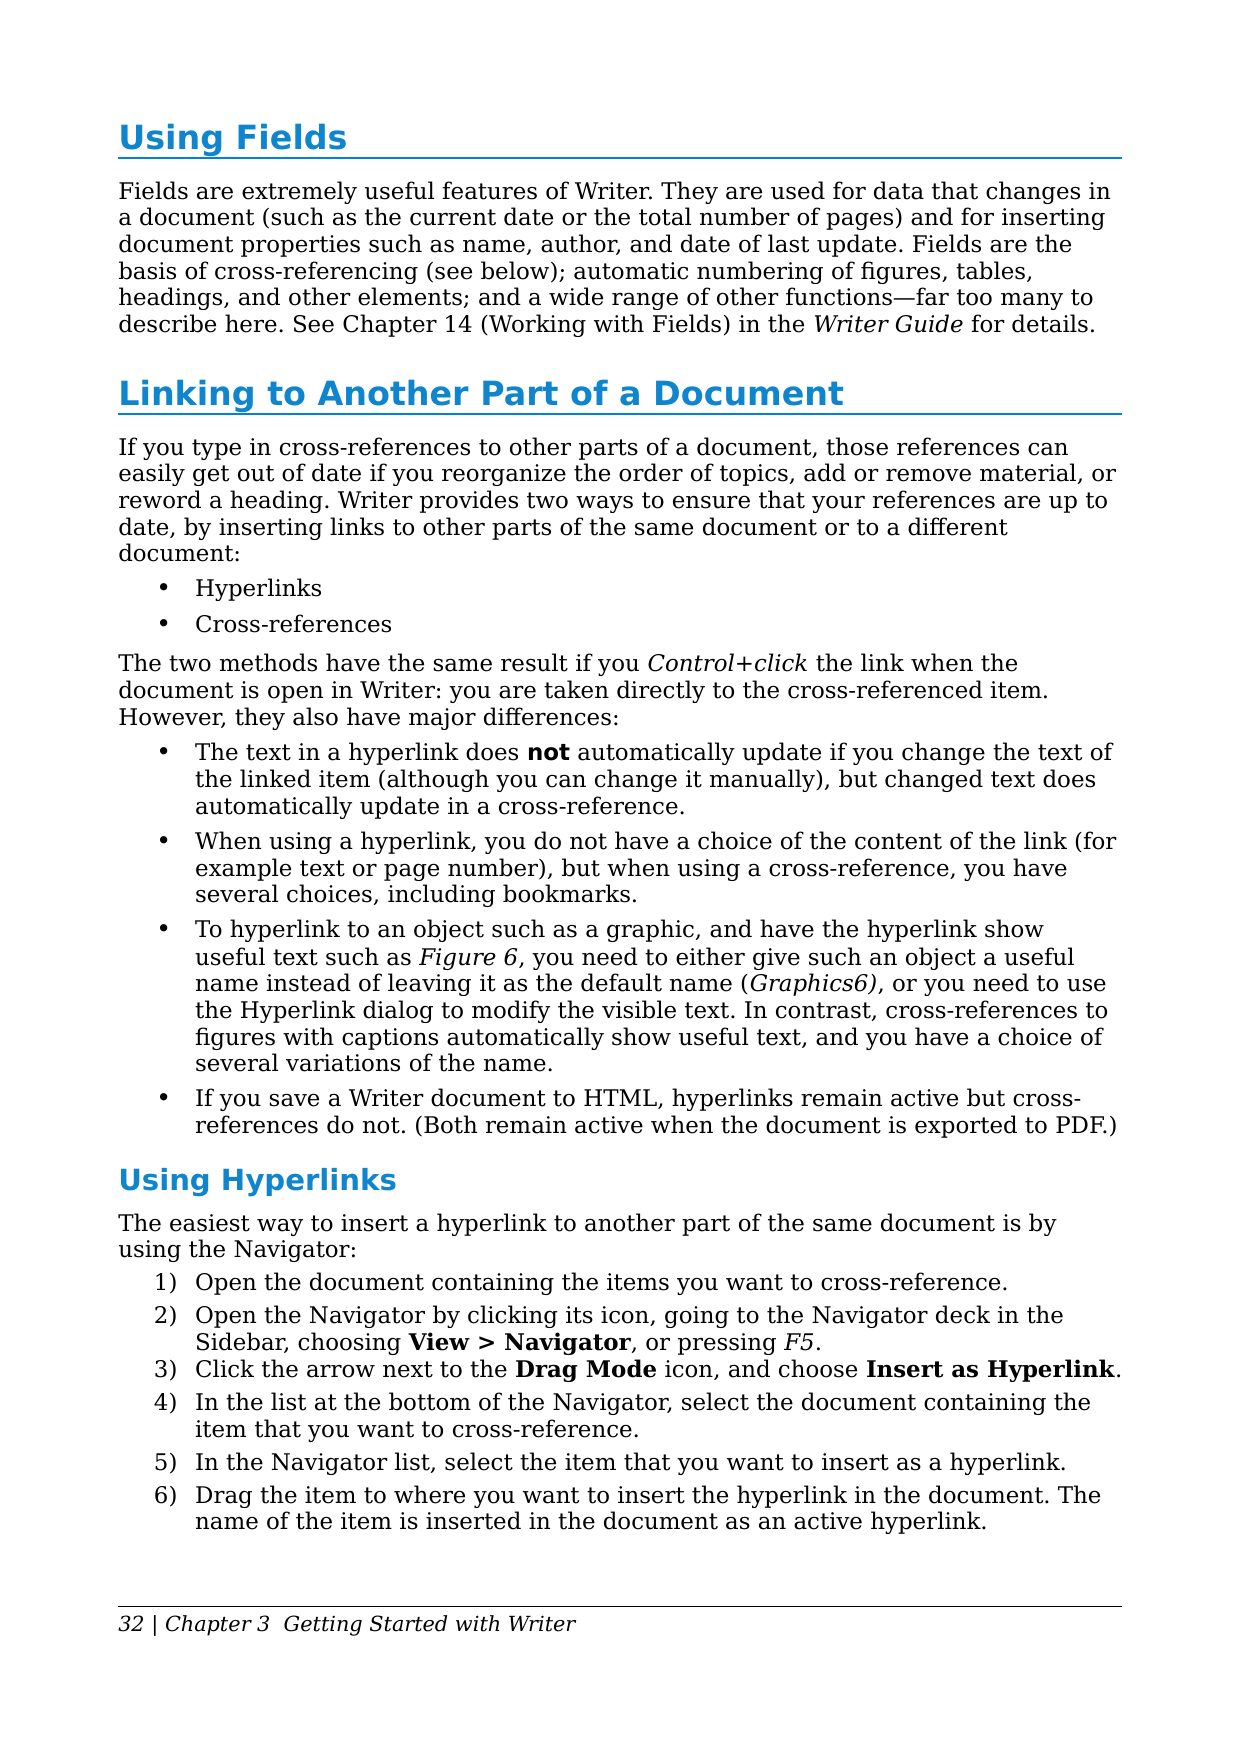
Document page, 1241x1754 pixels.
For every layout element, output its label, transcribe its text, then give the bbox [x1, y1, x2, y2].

text Fields are extremely useful features of Writer. They are used for data that changes in a document (such as the current date or the total number of pages) and for inserting document properties such as name, author, and date of last update. Fields are the basis of cross-referencing (see below); automatic numbering of figures, tables, headings, and other elements; and a wide range of other functions—far too many to describe here. See Chapter 14 (Working with Fields) in the Writer Guide for details. [118, 178, 1122, 338]
list The easiest way to insert a hyperlink to another part of the same document is by using the Navigator: [118, 1210, 1122, 1263]
subtitle Linking to Another Part of a Document [118, 374, 1122, 413]
list Hyperlinks [156, 574, 1122, 603]
list If you type in cross-references to other parts of a document, those references can easily get out of date if you reorganize the order of topics, add or remove material, or reword a heading. Writer provides two ways to ensure that your references are up to date, by inserting links to other parts of the same document or to a different document: [118, 434, 1122, 567]
list When using a hyperlink, you do not have a choice of the content of the link (for example text or page number), but when using a cross-reference, you have several choices, including bookmarks. [156, 826, 1122, 908]
list In the Navigator list, select the item that you want to insert as a hyperlink. [177, 1449, 1122, 1476]
list Click the arrow next to the Drag Mode icon, and choose Insert as Hyperlink. [177, 1356, 1122, 1383]
list The text in a hyperlink does not automatically update if you change the text of the linked item (although you can change it manually), but changed text does automatically update in a cross-reference. [156, 737, 1122, 819]
list In the list at the bottom of the Navigator, select the document containing the item that you want to cross-reference. [177, 1389, 1122, 1443]
subtitle Using Hyperlinks [118, 1163, 1122, 1197]
list If you save a Writer document to HTML, hyperlinks remain active but cross-references do not. (Both remain active when the document is exported to PDF.) [156, 1083, 1122, 1139]
list The two methods have the same result if you Control+click the link when the document is open in Writer: you are taken directly to the cross-referenced item. However, they also have major differences: [118, 651, 1122, 731]
list Drag the item to where you want to insert the hyperlink in the document. The name of the item is inserted in the document as an active hyperlink. [177, 1482, 1122, 1535]
list Open the document containing the items you want to cross-reference. [177, 1269, 1122, 1296]
list Open the Navigator by clicking its icon, going to the Navigator deck in the Sidebar, choosing View > Navigator, or pressing F5. [177, 1302, 1122, 1356]
list Cross-references [156, 609, 1122, 638]
list To hyperlink to an object such as a graphic, and have the hyperlink show useful text such as Figure 6, you need to either give such an object a useful name instead of leaving it as the default name (Graphics6), or you need to use the Hyperlink dialog to modify the visible text. In contrast, cross-references to figures with captions automatically show useful text, and you have a choice of several variations of the name. [156, 914, 1122, 1077]
subtitle Using Fields [118, 118, 1122, 157]
